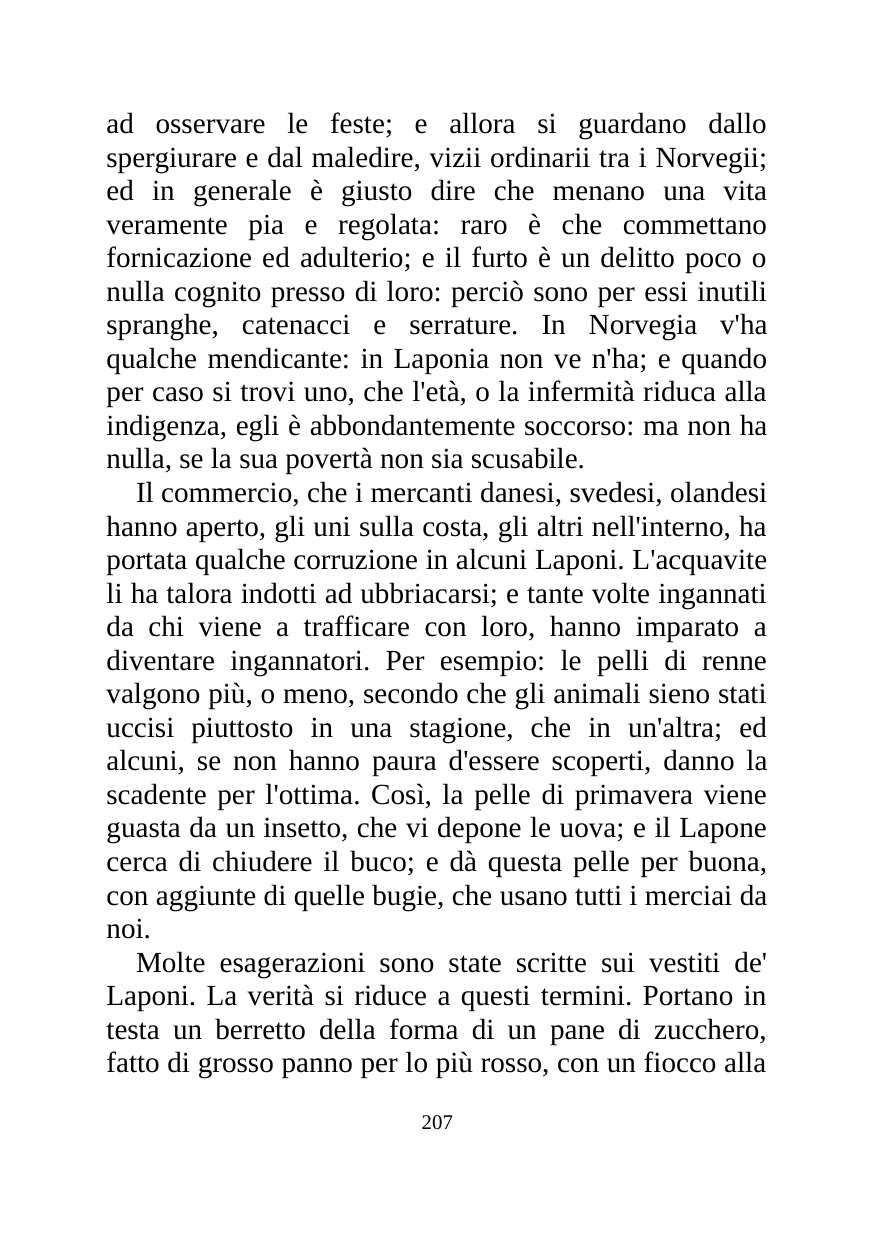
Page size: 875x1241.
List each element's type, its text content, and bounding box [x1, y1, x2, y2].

text ad osservare le feste; e allora si guardano dallo spergiurare e dal maledire, vizii ordinarii tra i Norvegii; ed in generale è giusto dire che menano una vita veramente pia e regolata: raro è che commettano fornicazione ed adulterio; e il furto è un delitto poco o nulla cognito presso di loro: perciò sono per essi inutili spranghe, catenacci e serrature. In Norvegia v'ha qualche mendicante: in Laponia non ve n'ha; e quando per caso si trovi uno, che l'età, o la infermità riduca alla indigenza, egli è abbondantemente soccorso: ma non ha nulla, se la sua povertà non sia scusabile. [106, 106, 768, 475]
text Molte esagerazioni sono state scritte sui vestiti de' Laponi. La verità si riduce a questi termini. Portano in testa un berretto della forma di un pane di zucchero, fatto di grosso panno per lo più rosso, con un fiocco alla [106, 945, 768, 1079]
text Il commercio, che i mercanti danesi, svedesi, olandesi hanno aperto, gli uni sulla costa, gli altri nell'interno, ha portata qualche corruzione in alcuni Laponi. L'acquavite li ha talora indotti ad ubbriacarsi; e tante volte ingannati da chi viene a trafficare con loro, hanno imparato a diventare ingannatori. Per esempio: le pelli di renne valgono più, o meno, secondo che gli animali sieno stati uccisi piuttosto in una stagione, che in un'altra; ed alcuni, se non hanno paura d'essere scoperti, danno la scadente per l'ottima. Così, la pelle di primavera viene guasta da un insetto, che vi depone le uova; e il Lapone cerca di chiudere il buco; e dà questa pelle per buona, con aggiunte di quelle bugie, che usano tutti i merciai da noi. [106, 475, 768, 945]
